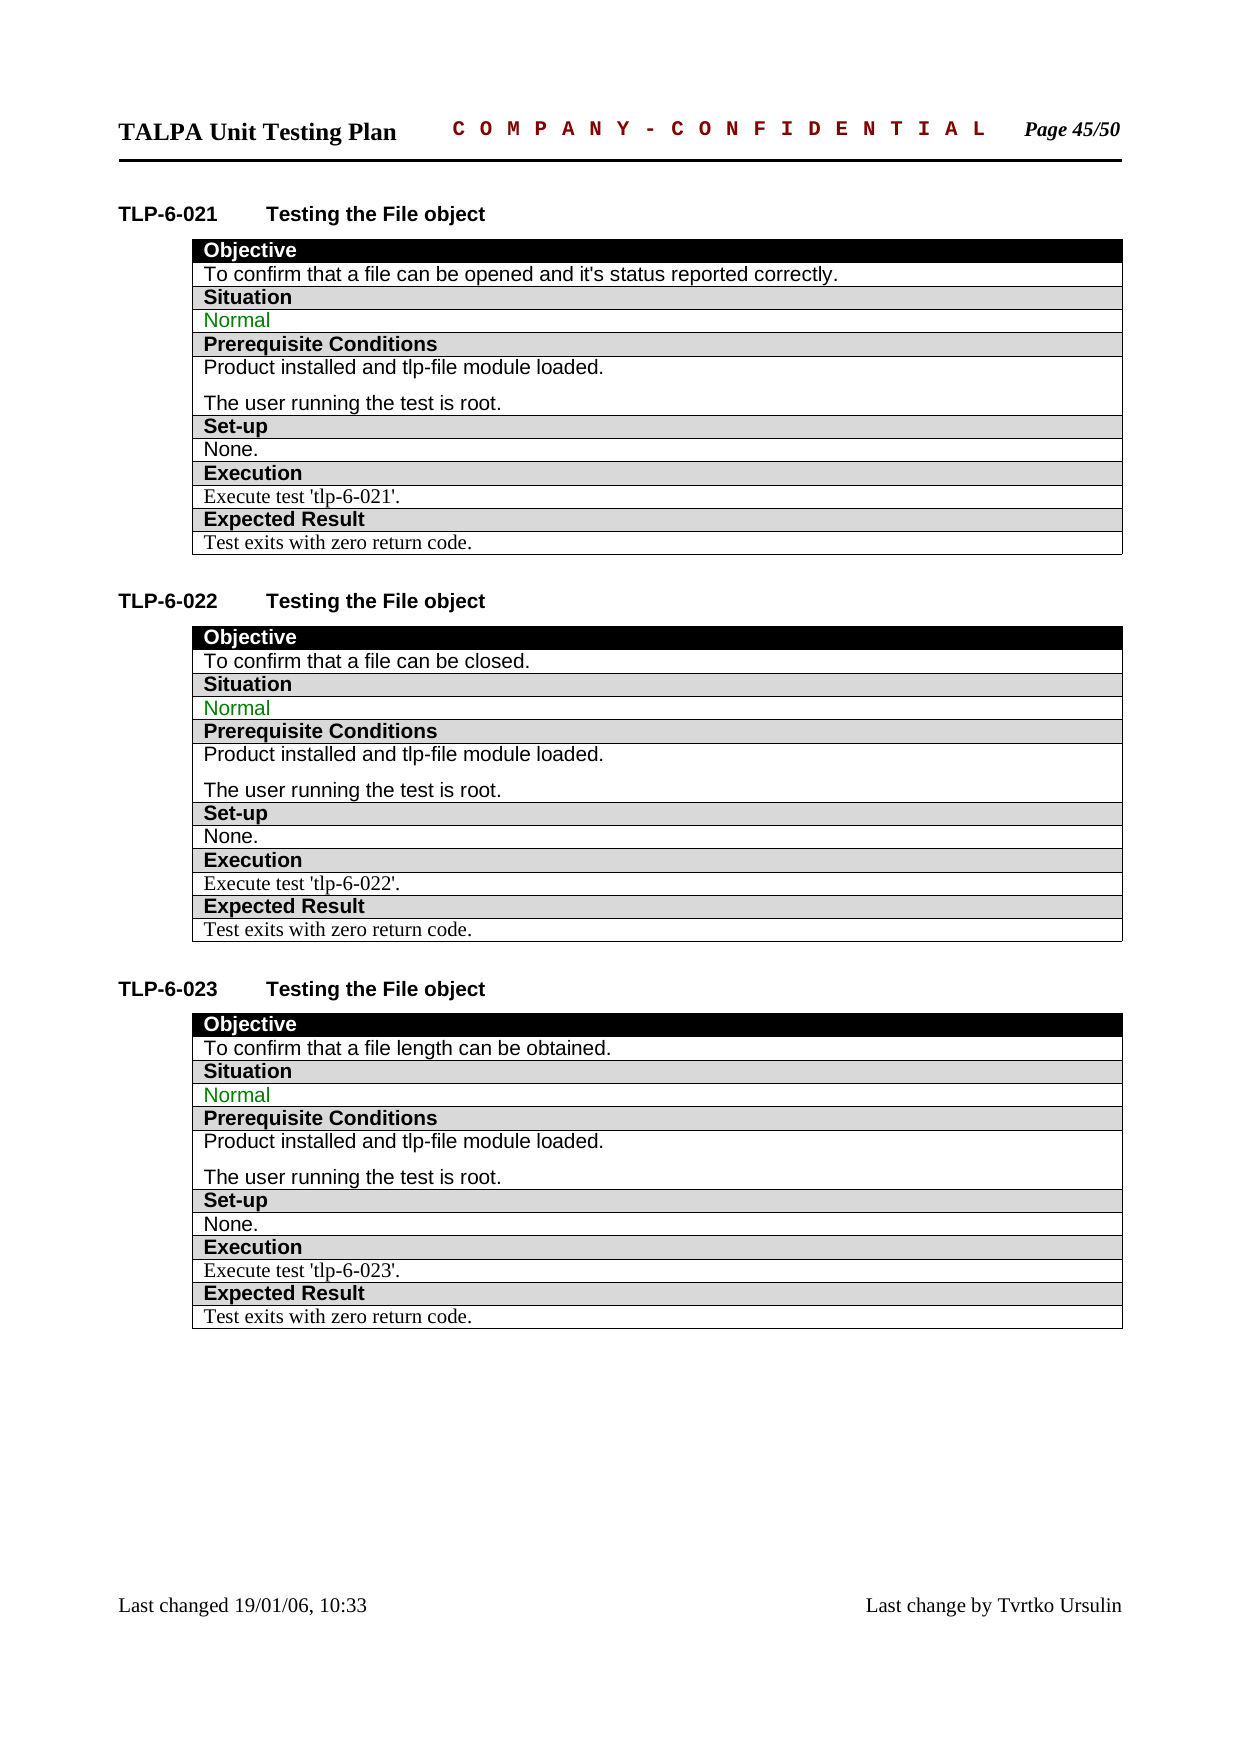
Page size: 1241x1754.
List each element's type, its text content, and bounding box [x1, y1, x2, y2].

table_cell None. [193, 439, 1122, 461]
table_cell Execution [193, 462, 1122, 485]
table_cell To confirm that a file can be opened and it's status reported correctly. [193, 263, 1122, 286]
table_cell Execution [193, 849, 1122, 872]
table_header Objective [193, 240, 1122, 262]
table_cell Normal [193, 310, 1122, 332]
table_cell Normal [193, 697, 1122, 719]
table_cell To confirm that a file can be closed. [193, 650, 1122, 673]
table_cell To confirm that a file length can be obtained. [193, 1037, 1122, 1060]
table_cell Set-up [193, 1190, 1122, 1212]
table_header Objective [193, 627, 1122, 649]
table_cell Test exits with zero return code. [193, 1306, 1122, 1328]
table_cell Execute test 'tlp-6-023'. [193, 1260, 1122, 1282]
table_cell Normal [193, 1084, 1122, 1106]
table_cell Set-up [193, 803, 1122, 825]
table_cell Set-up [193, 416, 1122, 438]
table_cell Execution [193, 1236, 1122, 1259]
table_cell Expected Result [193, 896, 1122, 918]
text TLP-6-022 Testing the File object [118, 590, 1122, 613]
table_cell Situation [193, 287, 1122, 309]
table_cell Product installed and tlp-file module loaded. The user running the test is root. [193, 1131, 1122, 1189]
table_cell Test exits with zero return code. [193, 919, 1122, 941]
text TLP-6-021 Testing the File object [118, 203, 1122, 226]
table_cell Execute test 'tlp-6-021'. [193, 486, 1122, 508]
table_cell Situation [193, 674, 1122, 696]
table_cell None. [193, 826, 1122, 848]
table_cell Product installed and tlp-file module loaded. The user running the test is root. [193, 744, 1122, 802]
table_cell Prerequisite Conditions [193, 333, 1122, 356]
text TLP-6-023 Testing the File object [118, 977, 1122, 1000]
table_cell Situation [193, 1061, 1122, 1083]
table_cell Prerequisite Conditions [193, 1107, 1122, 1130]
table_cell Product installed and tlp-file module loaded. The user running the test is root. [193, 357, 1122, 415]
table_cell Execute test 'tlp-6-022'. [193, 873, 1122, 895]
table_cell Expected Result [193, 1283, 1122, 1305]
table_cell Prerequisite Conditions [193, 720, 1122, 743]
table_cell Expected Result [193, 509, 1122, 531]
table_cell Test exits with zero return code. [193, 532, 1122, 554]
table_cell None. [193, 1213, 1122, 1235]
table_header Objective [193, 1014, 1122, 1036]
